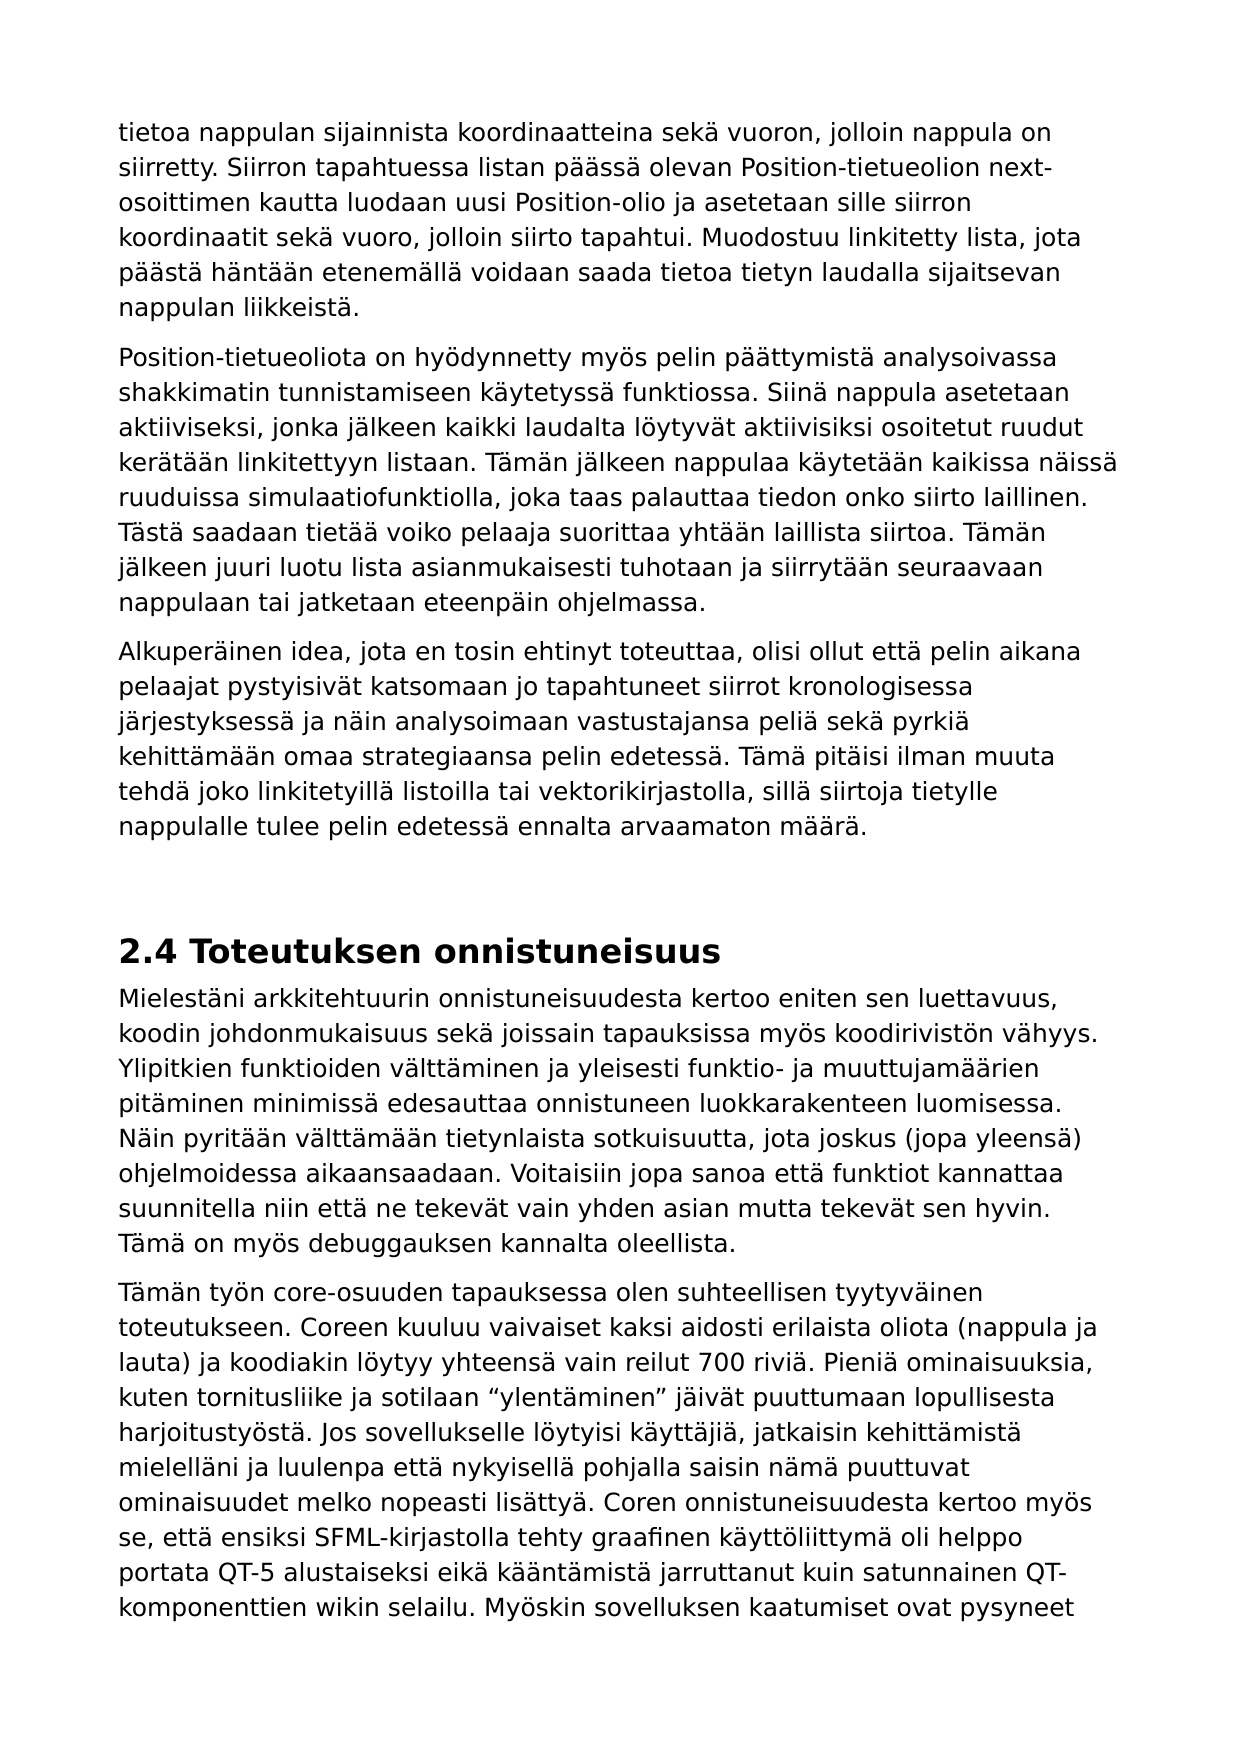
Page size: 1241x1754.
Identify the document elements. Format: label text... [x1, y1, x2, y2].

text Position-tietueoliota on hyödynnetty myös pelin päättymistä analysoivassa shakkimatin tunnistamiseen käytetyssä funktiossa. Siinä nappula asetetaan aktiiviseksi, jonka jälkeen kaikki laudalta löytyvät aktiivisiksi osoitetut ruudut kerätään linkitettyyn listaan. Tämän jälkeen nappulaa käytetään kaikissa näissä ruuduissa simulaatiofunktiolla, joka taas palauttaa tiedon onko siirto laillinen. Tästä saadaan tietää voiko pelaaja suorittaa yhtään laillista siirtoa. Tämän jälkeen juuri luotu lista asianmukaisesti tuhotaan ja siirrytään seuraavaan nappulaan tai jatketaan eteenpäin ohjelmassa. [118, 343, 1122, 617]
text Alkuperäinen idea, jota en tosin ehtinyt toteuttaa, olisi ollut että pelin aikana pelaajat pystyisivät katsomaan jo tapahtuneet siirrot kronologisessa järjestyksessä ja näin analysoimaan vastustajansa peliä sekä pyrkiä kehittämään omaa strategiaansa pelin edetessä. Tämä pitäisi ilman muuta tehdä joko linkitetyillä listoilla tai vektorikirjastolla, sillä siirtoja tietylle nappulalle tulee pelin edetessä ennalta arvaamaton määrä. [118, 637, 1122, 841]
text tietoa nappulan sijainnista koordinaatteina sekä vuoron, jolloin nappula on siirretty. Siirron tapahtuessa listan päässä olevan Position-tietueolion next-osoittimen kautta luodaan uusi Position-olio ja asetetaan sille siirron koordinaatit sekä vuoro, jolloin siirto tapahtui. Muodostuu linkitetty lista, jota päästä häntään etenemällä voidaan saada tietoa tietyn laudalla sijaitsevan nappulan liikkeistä. [118, 118, 1122, 322]
text Tämän työn core-osuuden tapauksessa olen suhteellisen tyytyväinen toteutukseen. Coreen kuuluu vaivaiset kaksi aidosti erilaista oliota (nappula ja lauta) ja koodiakin löytyy yhteensä vain reilut 700 riviä. Pieniä ominaisuuksia, kuten tornitusliike ja sotilaan “ylentäminen” jäivät puuttumaan lopullisesta harjoitustyöstä. Jos sovellukselle löytyisi käyttäjiä, jatkaisin kehittämistä mielelläni ja luulenpa että nykyisellä pohjalla saisin nämä puuttuvat ominaisuudet melko nopeasti lisättyä. Coren onnistuneisuudesta kertoo myös se, että ensiksi SFML-kirjastolla tehty graafinen käyttöliittymä oli helppo portata QT-5 alustaiseksi eikä kääntämistä jarruttanut kuin satunnainen QT-komponenttien wikin selailu. Myöskin sovelluksen kaatumiset ovat pysyneet [118, 1278, 1122, 1623]
subtitle 2.4 Toteutuksen onnistuneisuus [118, 932, 1122, 971]
text Mielestäni arkkitehtuurin onnistuneisuudesta kertoo eniten sen luettavuus, koodin johdonmukaisuus sekä joissain tapauksissa myös koodirivistön vähyys. Ylipitkien funktioiden välttäminen ja yleisesti funktio- ja muuttujamäärien pitäminen minimissä edesauttaa onnistuneen luokkarakenteen luomisessa. Näin pyritään välttämään tietynlaista sotkuisuutta, jota joskus (jopa yleensä) ohjelmoidessa aikaansaadaan. Voitaisiin jopa sanoa että funktiot kannattaa suunnitella niin että ne tekevät vain yhden asian mutta tekevät sen hyvin. Tämä on myös debuggauksen kannalta oleellista. [118, 984, 1122, 1258]
